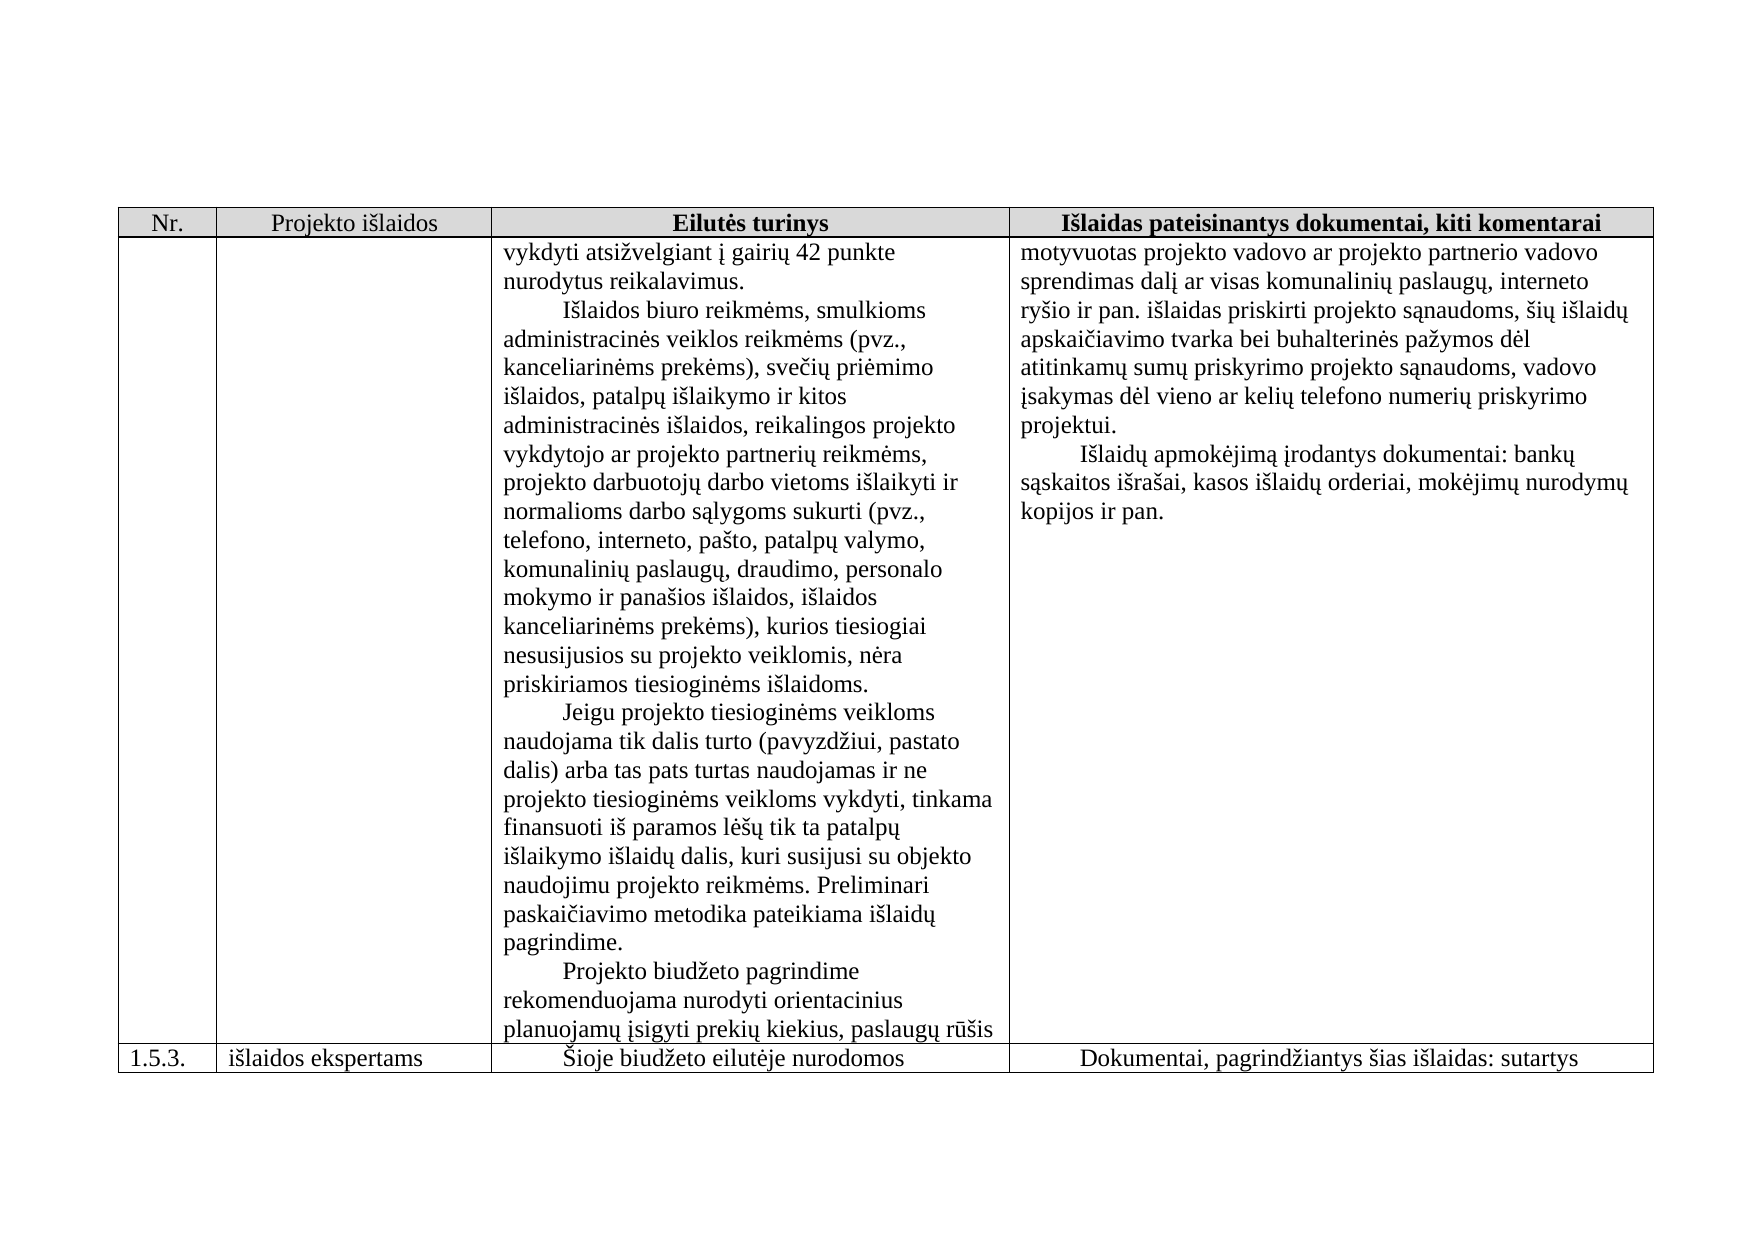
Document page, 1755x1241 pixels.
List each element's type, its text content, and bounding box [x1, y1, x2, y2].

table_header Nr. [119, 208, 216, 236]
table_cell [119, 238, 216, 1042]
table_cell 1.5.3. [119, 1044, 216, 1072]
table_header Eilutės turinys [492, 208, 1009, 236]
table_cell Dokumentai, pagrindžiantys šias išlaidas: sutartys [1010, 1044, 1653, 1072]
table_cell [217, 238, 491, 1042]
table_header Projekto išlaidos [217, 208, 491, 236]
table_cell Šioje biudžeto eilutėje nurodomos [492, 1044, 1009, 1072]
table_cell vykdyti atsižvelgiant į gairių 42 punkte nurodytus reikalavimus. Išlaidos biuro reikmėms, smulkioms administracinės veiklos reikmėms (pvz., kanceliarinėms prekėms), svečių priėmimo išlaidos, patalpų išlaikymo ir kitos administracinės išlaidos, reikalingos projekto vykdytojo ar projekto partnerių reikmėms, projekto darbuotojų darbo vietoms išlaikyti ir normalioms darbo sąlygoms sukurti (pvz., telefono, interneto, pašto, patalpų valymo, komunalinių paslaugų, draudimo, personalo mokymo ir panašios išlaidos, išlaidos kanceliarinėms prekėms), kurios tiesiogiai nesusijusios su projekto veiklomis, nėra priskiriamos tiesioginėms išlaidoms. Jeigu projekto tiesioginėms veikloms naudojama tik dalis turto (pavyzdžiui, pastato dalis) arba tas pats turtas naudojamas ir ne projekto tiesioginėms veikloms vykdyti, tinkama finansuoti iš paramos lėšų tik ta patalpų išlaikymo išlaidų dalis, kuri susijusi su objekto naudojimu projekto reikmėms. Preliminari paskaičiavimo metodika pateikiama išlaidų pagrindime. Projekto biudžeto pagrindime rekomenduojama nurodyti orientacinius planuojamų įsigyti prekių kiekius, paslaugų rūšis [492, 238, 1009, 1042]
table_cell išlaidos ekspertams [217, 1044, 491, 1072]
table_cell motyvuotas projekto vadovo ar projekto partnerio vadovo sprendimas dalį ar visas komunalinių paslaugų, interneto ryšio ir pan. išlaidas priskirti projekto sąnaudoms, šių išlaidų apskaičiavimo tvarka bei buhalterinės pažymos dėl atitinkamų sumų priskyrimo projekto sąnaudoms, vadovo įsakymas dėl vieno ar kelių telefono numerių priskyrimo projektui. Išlaidų apmokėjimą įrodantys dokumentai: bankų sąskaitos išrašai, kasos išlaidų orderiai, mokėjimų nurodymų kopijos ir pan. [1010, 238, 1653, 1042]
table_header Išlaidas pateisinantys dokumentai, kiti komentarai [1010, 208, 1653, 236]
